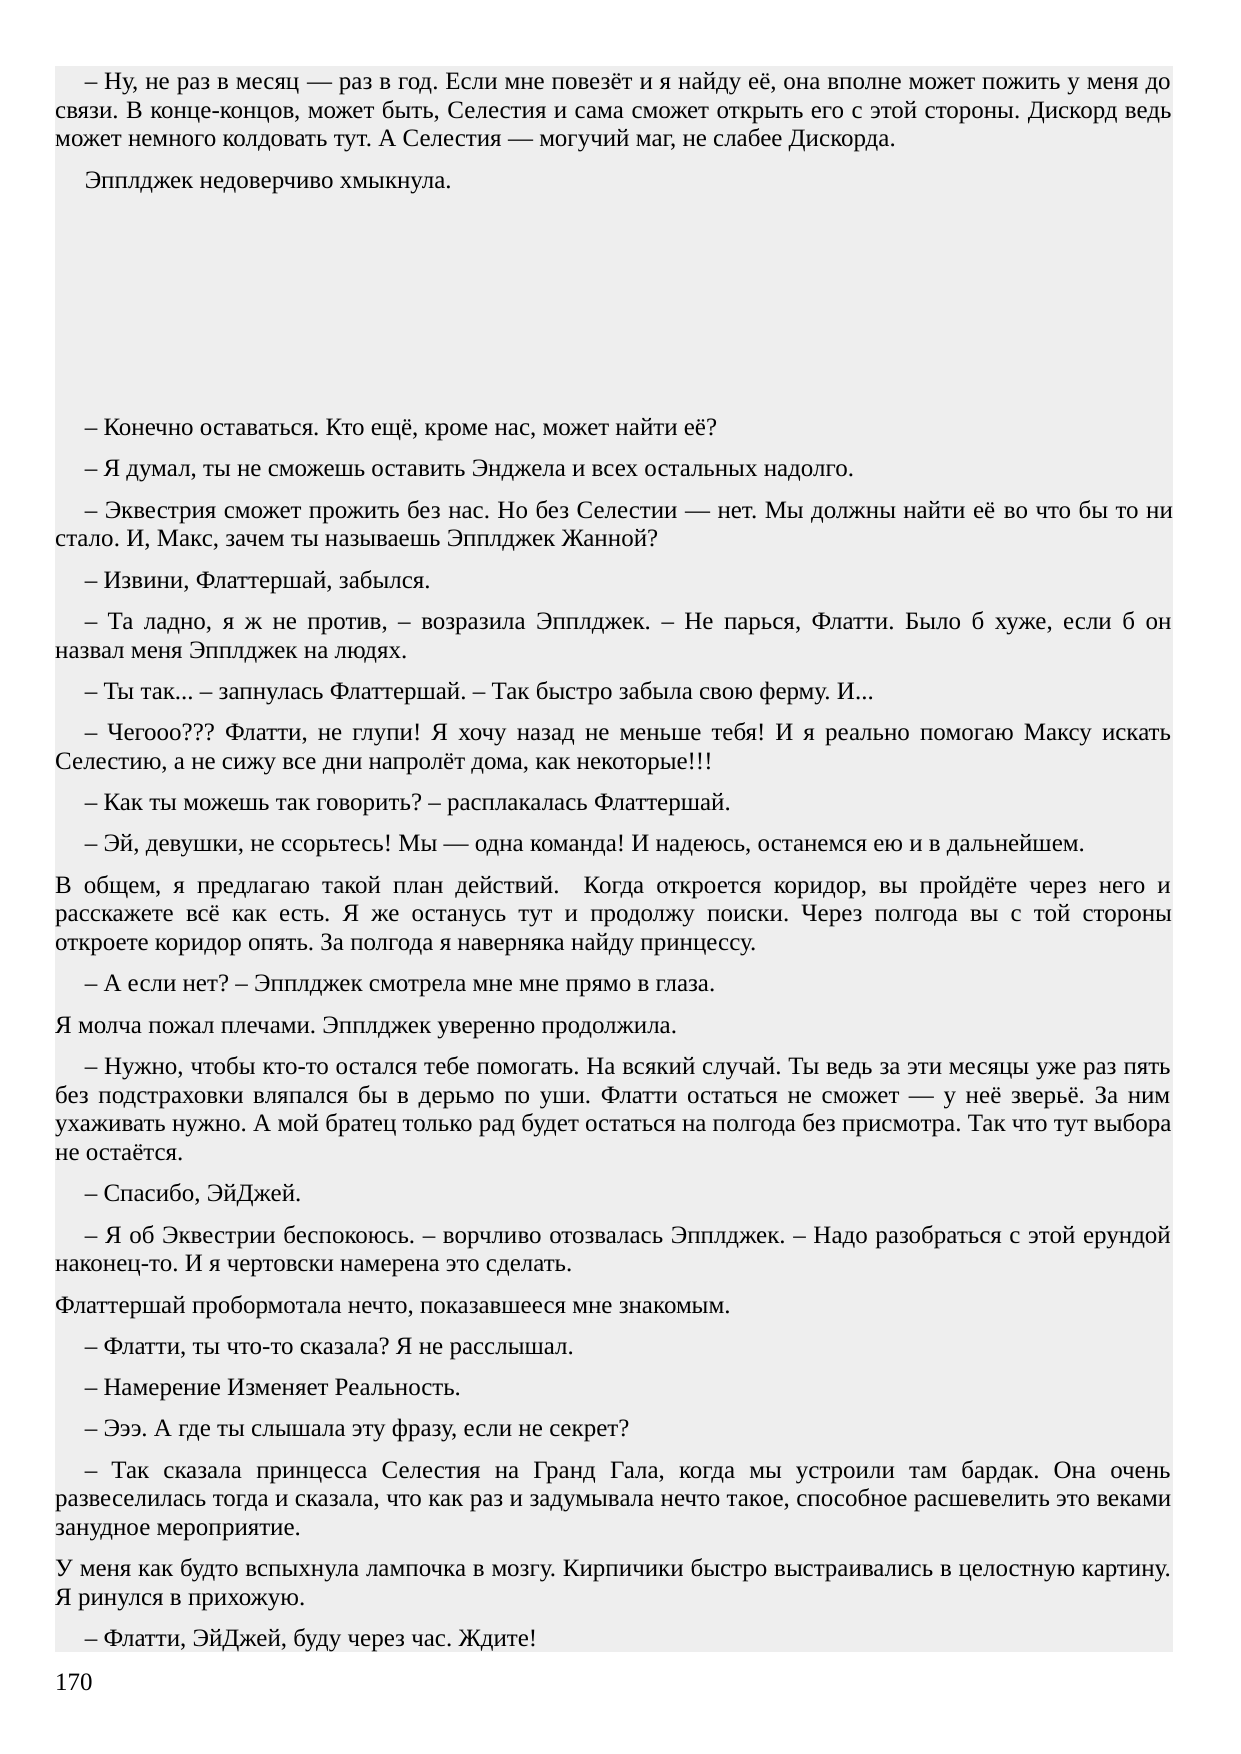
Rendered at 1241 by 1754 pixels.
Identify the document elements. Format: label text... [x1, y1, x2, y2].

list В общем, я предлагаю такой план действий. Когда откроется коридор, вы пройдёте через него и расскажете всё как есть. Я же останусь тут и продолжу поиски. Через полгода вы с той стороны откроете коридор опять. За полгода я наверняка найду принцессу. [55, 870, 1173, 956]
list Флаттершай пробормотала нечто, показавшееся мне знакомым. [55, 1290, 1173, 1318]
text – Ну, не раз в месяц — раз в год. Если мне повезёт и я найду её, она вполне может пожить у меня до связи. В конце-концов, может быть, Селестия и сама сможет открыть его с этой стороны. Дискорд ведь может немного колдовать тут. А Селестия — могучий маг, не слабее Дискорда. [55, 66, 1173, 152]
text – Та ладно, я ж не против, – возразила Эпплджек. – Не парься, Флатти. Было б хуже, если б он назвал меня Эпплджек на людях. [55, 606, 1173, 663]
text – Извини, Флаттершай, забылся. [55, 565, 1173, 593]
text – Чегооо??? Флатти, не глупи! Я хочу назад не меньше тебя! И я реально помогаю Максу искать Селестию, а не сижу все дни напролёт дома, как некоторые!!! [55, 717, 1173, 775]
text – Конечно оставаться. Кто ещё, кроме нас, может найти её? [55, 412, 1173, 441]
text – Спасибо, ЭйДжей. [55, 1178, 1173, 1207]
text Эпплджек недоверчиво хмыкнула. [55, 165, 1173, 193]
text – А если нет? – Эпплджек смотрела мне мне прямо в глаза. [55, 968, 1173, 997]
text – Эй, девушки, не ссорьтесь! Мы — одна команда! И надеюсь, останемся ею и в дальнейшем. [55, 828, 1173, 857]
text – Флатти, ты что-то сказала? Я не расслышал. [55, 1331, 1173, 1360]
text – Я об Эквестрии беспокоюсь. – ворчливо отозвалась Эпплджек. – Надо разобраться с этой ерундой наконец-то. И я чертовски намерена это сделать. [55, 1220, 1173, 1277]
text – Нужно, чтобы кто-то остался тебе помогать. На всякий случай. Ты ведь за эти месяцы уже раз пять без подстраховки вляпался бы в дерьмо по уши. Флатти остаться не сможет — у неё зверьё. За ним ухаживать нужно. А мой братец только рад будет остаться на полгода без присмотра. Так что тут выбора не остаётся. [55, 1051, 1173, 1166]
text – Флатти, ЭйДжей, буду через час. Ждите! [55, 1623, 1173, 1652]
text – Эээ. А где ты слышала эту фразу, если не секрет? [55, 1413, 1173, 1442]
text – Эквестрия сможет прожить без нас. Но без Селестии — нет. Мы должны найти её во что бы то ни стало. И, Макс, зачем ты называешь Эпплджек Жанной? [55, 495, 1173, 552]
list Я молча пожал плечами. Эпплджек уверенно продолжила. [55, 1010, 1173, 1038]
text – Намерение Изменяет Реальность. [55, 1372, 1173, 1401]
list У меня как будто вспыхнула лампочка в мозгу. Кирпичики быстро выстраивались в целостную картину. Я ринулся в прихожую. [55, 1553, 1173, 1611]
text – Я думал, ты не сможешь оставить Энджела и всех остальных надолго. [55, 453, 1173, 482]
text – Ты так... – запнулась Флаттершай. – Так быстро забыла свою ферму. И... [55, 676, 1173, 705]
text – Как ты можешь так говорить? – расплакалась Флаттершай. [55, 787, 1173, 816]
text – Так сказала принцесса Селестия на Гранд Гала, когда мы устроили там бардак. Она очень развеселилась тогда и сказала, что как раз и задумывала нечто такое, способное расшевелить это веками занудное мероприятие. [55, 1455, 1173, 1541]
